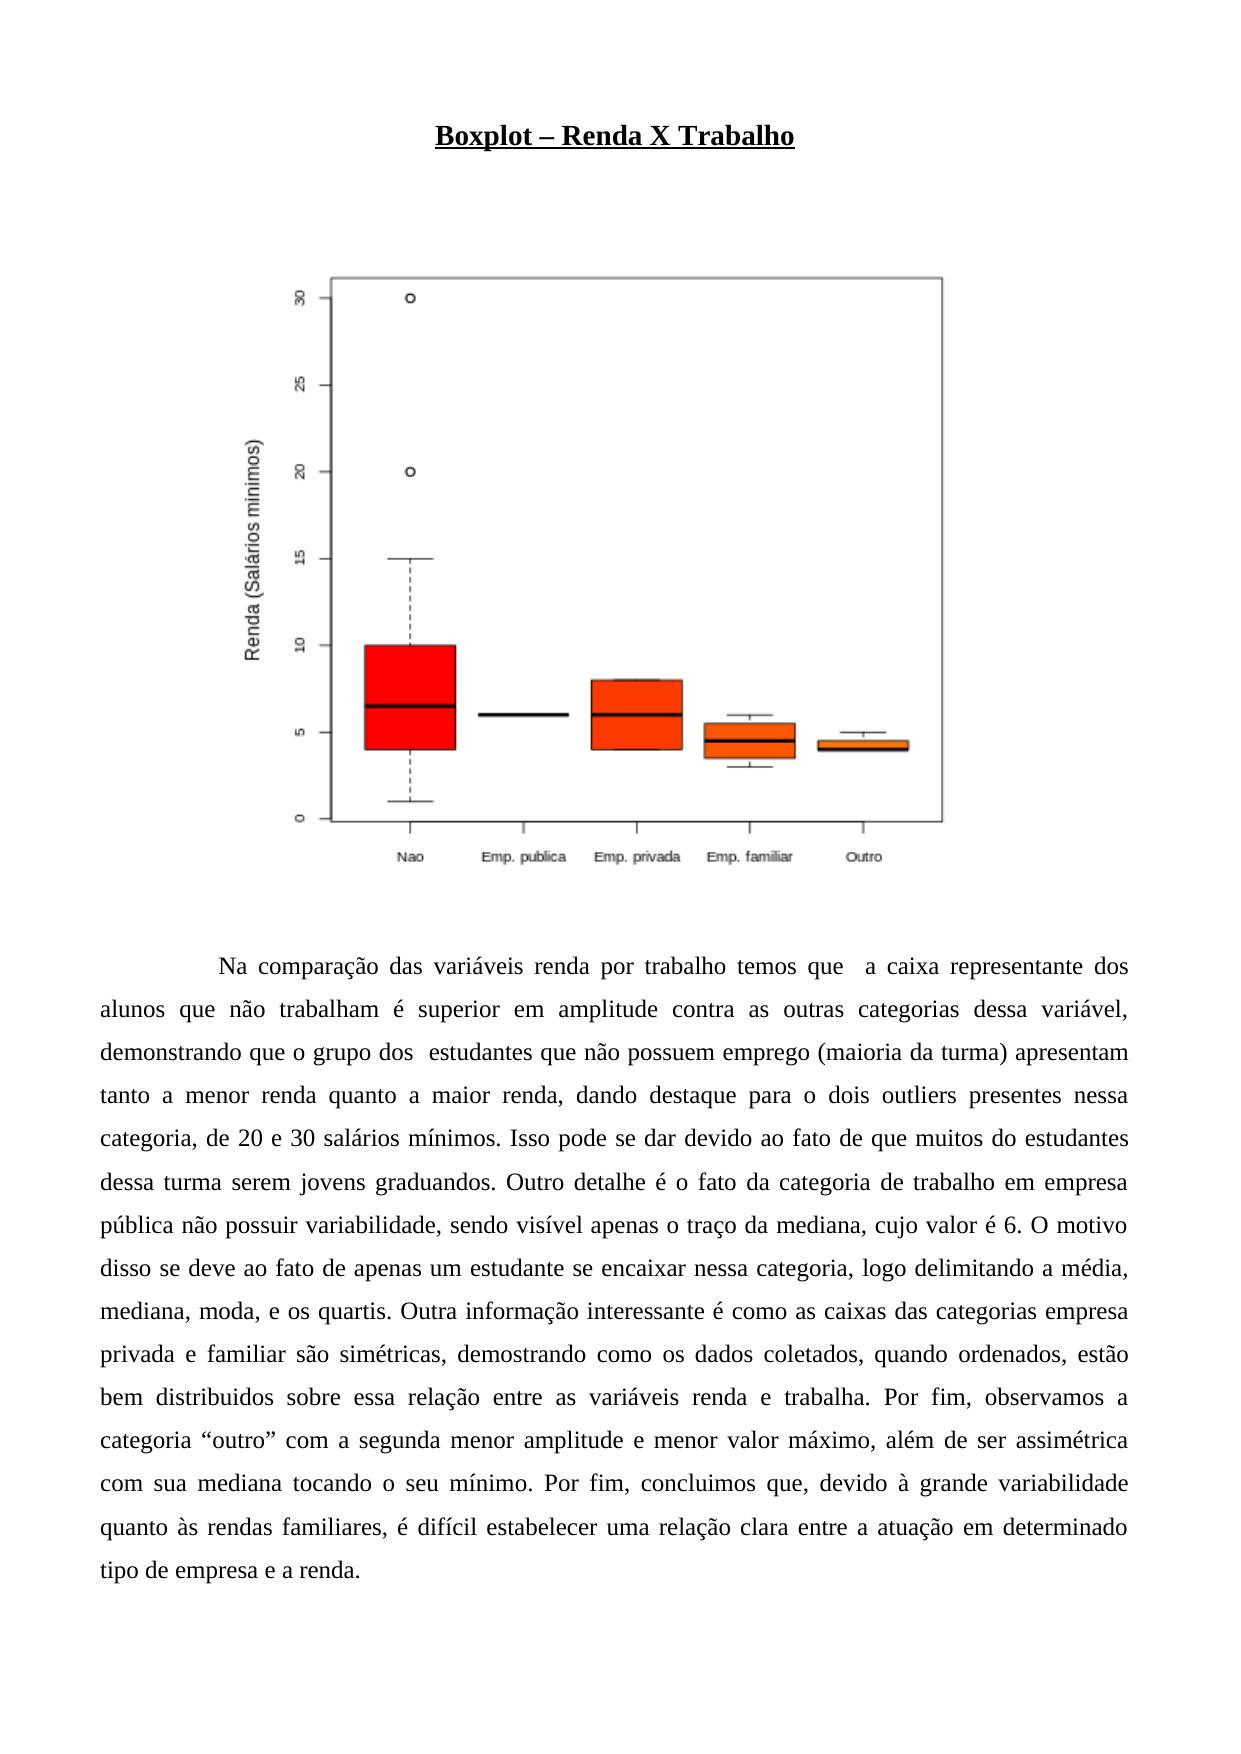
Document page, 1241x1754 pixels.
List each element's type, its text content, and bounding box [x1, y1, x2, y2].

picture [239, 186, 990, 937]
text Na comparação das variáveis renda por trabalho temos que a caixa representante dos alunos que não trabalham é superior em amplitude contra as outras categorias dessa variável, demonstrando que o grupo dos estudantes que não possuem emprego (maioria da turma) apresentam tanto a menor renda quanto a maior renda, dando destaque para o dois outliers presentes nessa categoria, de 20 e 30 salários mínimos. Isso pode se dar devido ao fato de que muitos do estudantes dessa turma serem jovens graduandos. Outro detalhe é o fato da categoria de trabalho em empresa pública não possuir variabilidade, sendo visível apenas o traço da mediana, cujo valor é 6. O motivo disso se deve ao fato de apenas um estudante se encaixar nessa categoria, logo delimitando a média, mediana, moda, e os quartis. Outra informação interessante é como as caixas das categorias empresa privada e familiar são simétricas, demostrando como os dados coletados, quando ordenados, estão bem distribuidos sobre essa relação entre as variáveis renda e trabalha. Por fim, observamos a categoria “outro” com a segunda menor amplitude e menor valor máximo, além de ser assimétrica com sua mediana tocando o seu mínimo. Por fim, concluimos que, devido à grande variabilidade quanto às rendas familiares, é difícil estabelecer uma relação clara entre a atuação em determinado tipo de empresa e a renda. [100, 937, 1130, 1583]
text Boxplot – Renda X Trabalho [62, 118, 1130, 152]
